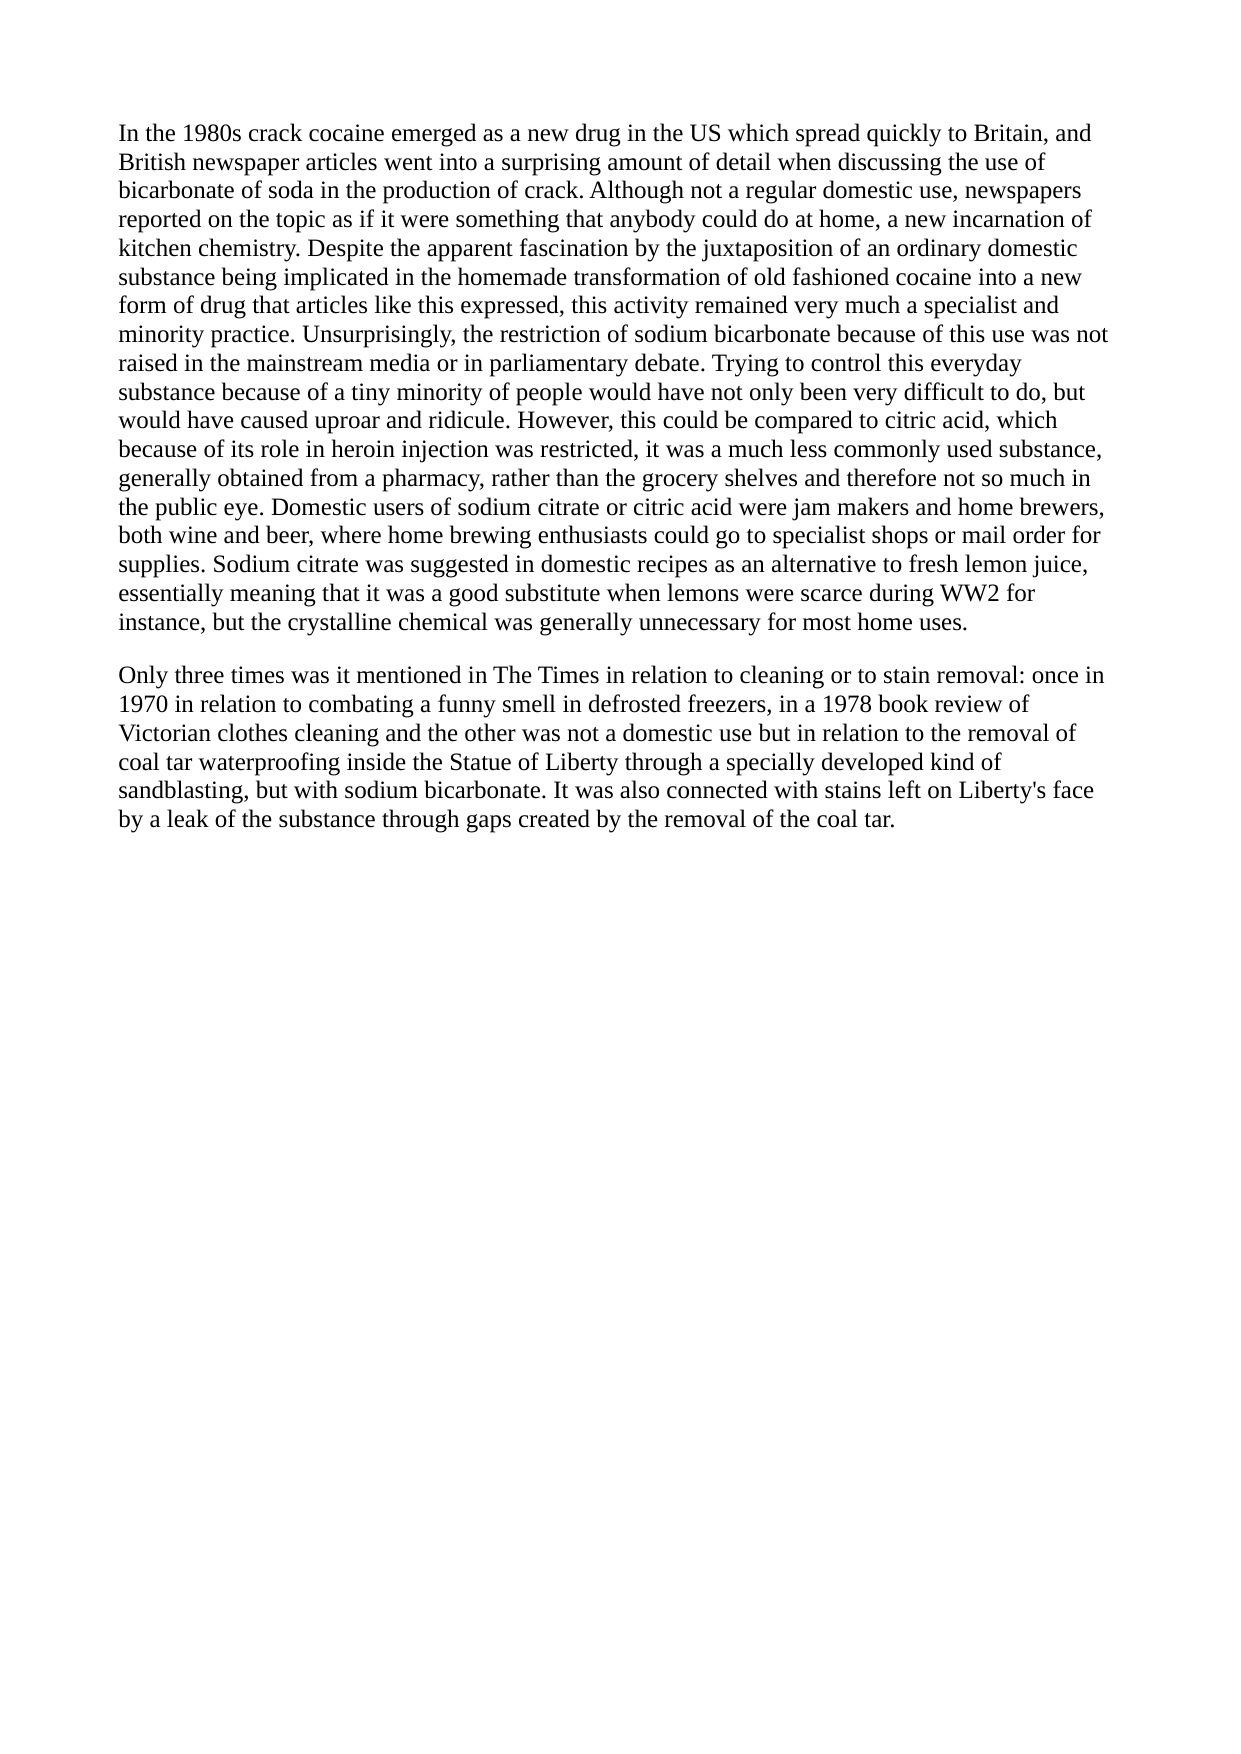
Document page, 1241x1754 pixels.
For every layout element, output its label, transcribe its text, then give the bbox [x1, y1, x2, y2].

text Only three times was it mentioned in The Times in relation to cleaning or to stain removal: once in 1970 in relation to combating a funny smell in defrosted freezers, in a 1978 book review of Victorian clothes cleaning and the other was not a domestic use but in relation to the removal of coal tar waterproofing inside the Statue of Liberty through a specially developed kind of sandblasting, but with sodium bicarbonate. It was also connected with stains left on Liberty's face by a leak of the substance through gaps created by the removal of the coal tar. [118, 661, 1122, 833]
text In the 1980s crack cocaine emerged as a new drug in the US which spread quickly to Britain, and British newspaper articles went into a surprising amount of detail when discussing the use of bicarbonate of soda in the production of crack. Although not a regular domestic use, newspapers reported on the topic as if it were something that anybody could do at home, a new incarnation of kitchen chemistry. Despite the apparent fascination by the juxtaposition of an ordinary domestic substance being implicated in the homemade transformation of old fashioned cocaine into a new form of drug that articles like this expressed, this activity remained very much a specialist and minority practice. Unsurprisingly, the restriction of sodium bicarbonate because of this use was not raised in the mainstream media or in parliamentary debate. Trying to control this everyday substance because of a tiny minority of people would have not only been very difficult to do, but would have caused uproar and ridicule. However, this could be compared to citric acid, which because of its role in heroin injection was restricted, it was a much less commonly used substance, generally obtained from a pharmacy, rather than the grocery shelves and therefore not so much in the public eye. Domestic users of sodium citrate or citric acid were jam makers and home brewers, both wine and beer, where home brewing enthusiasts could go to specialist shops or mail order for supplies. Sodium citrate was suggested in domestic recipes as an alternative to fresh lemon juice, essentially meaning that it was a good substitute when lemons were scarce during WW2 for instance, but the crystalline chemical was generally unnecessary for most home uses. [118, 118, 1122, 636]
